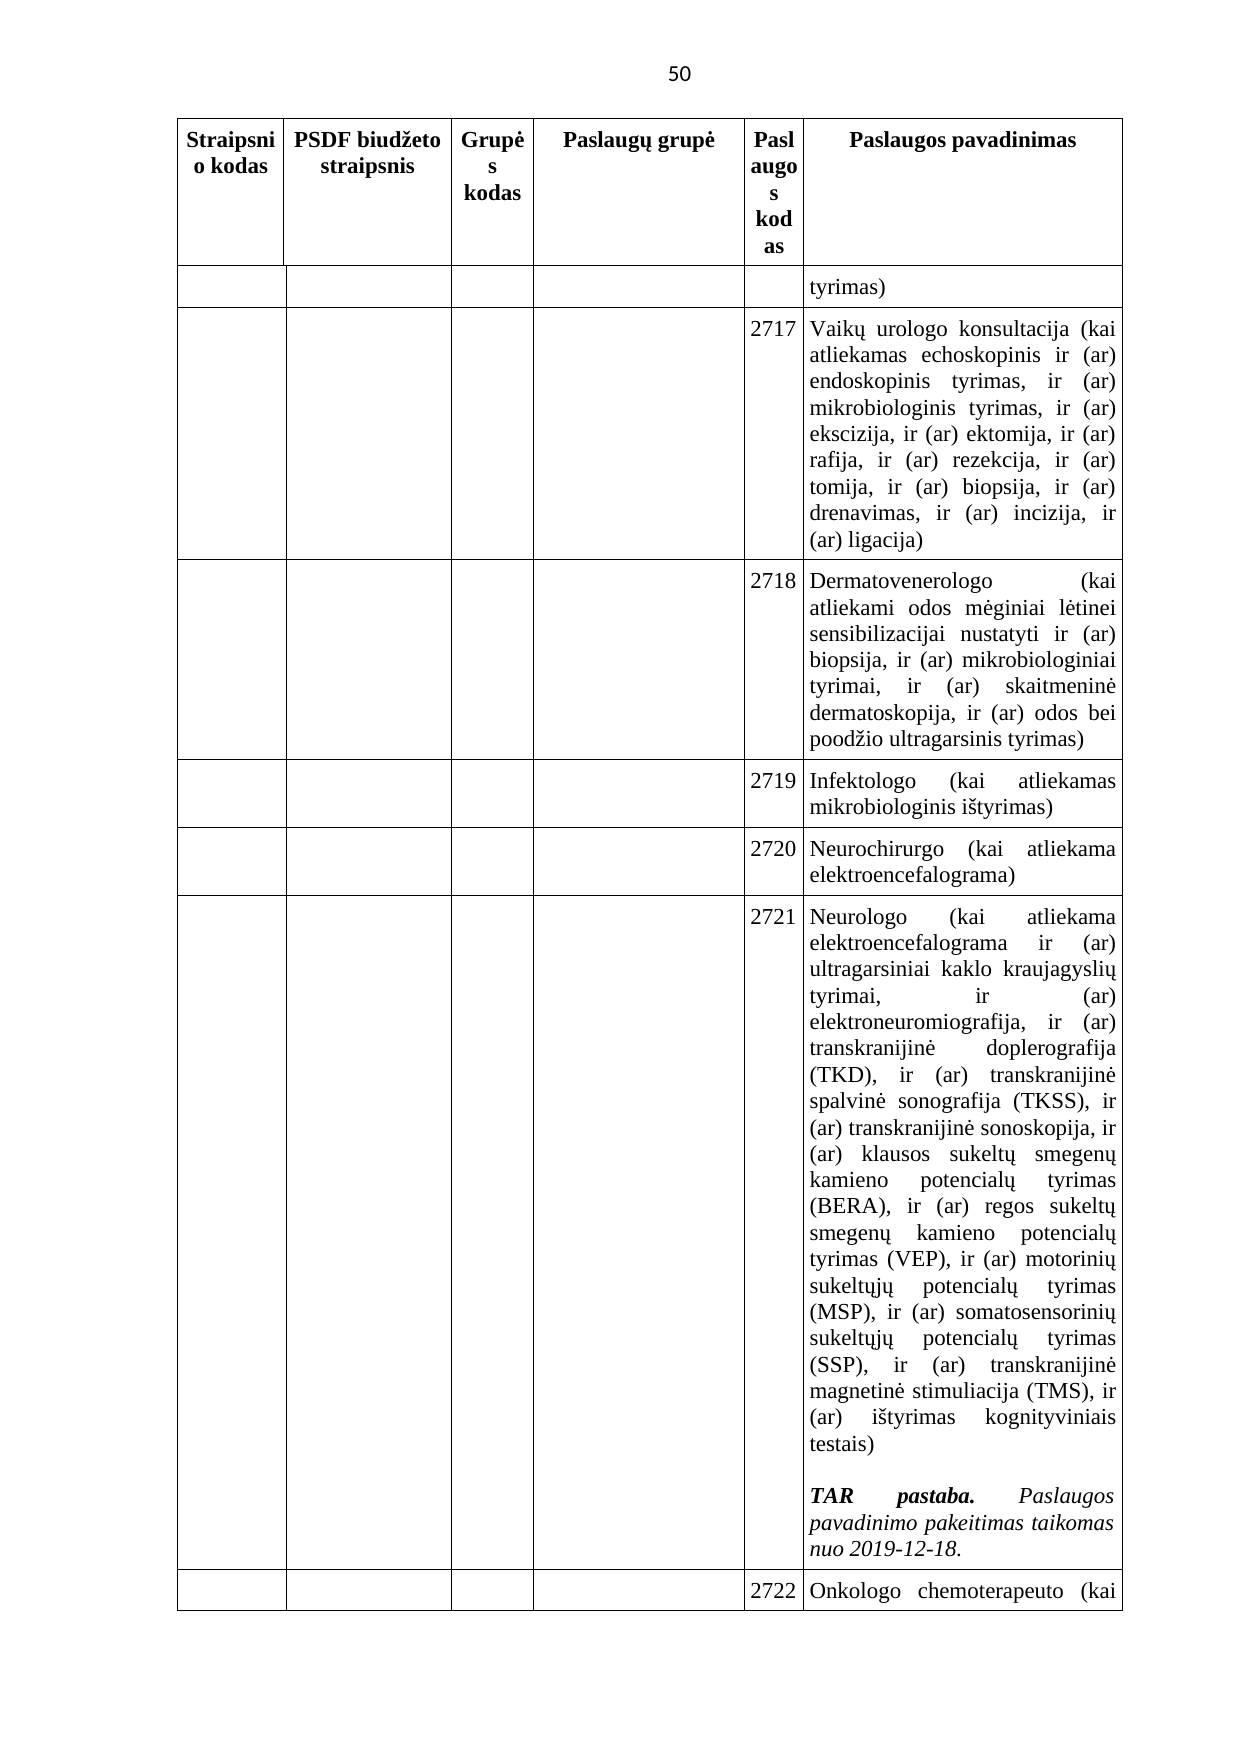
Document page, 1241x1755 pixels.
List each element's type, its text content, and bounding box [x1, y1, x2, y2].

table_cell [287, 828, 451, 894]
table_cell 2720 [745, 828, 803, 894]
table_cell Infektologo (kai atliekamas mikrobiologinis ištyrimas) [804, 760, 1122, 827]
table_cell 2722 [745, 1570, 803, 1610]
table_cell 2719 [745, 760, 803, 827]
table_header Grupės kodas [452, 119, 533, 265]
table_cell [534, 266, 744, 307]
table_cell 2717 [745, 308, 803, 559]
table_cell [287, 760, 451, 827]
table_cell [178, 308, 286, 559]
table_cell [534, 760, 744, 827]
table_cell Onkologo chemoterapeuto (kai [804, 1570, 1122, 1610]
table_cell [452, 308, 533, 559]
table_cell [178, 1570, 286, 1610]
table_cell Dermatovenerologo (kai atliekami odos mėginiai lėtinei sensibilizacijai nustatyti ir (ar) biopsija, ir (ar) mikrobiologiniai tyrimai, ir (ar) skaitmeninė dermatoskopija, ir (ar) odos bei poodžio ultragarsinis tyrimas) [804, 560, 1122, 759]
table_cell [287, 896, 451, 1569]
table_cell [452, 828, 533, 894]
table_cell Vaikų urologo konsultacija (kai atliekamas echoskopinis ir (ar) endoskopinis tyrimas, ir (ar) mikrobiologinis tyrimas, ir (ar) ekscizija, ir (ar) ektomija, ir (ar) rafija, ir (ar) rezekcija, ir (ar) tomija, ir (ar) biopsija, ir (ar) drenavimas, ir (ar) incizija, ir (ar) ligacija) [804, 308, 1122, 559]
table_cell Neurologo (kai atliekama elektroencefalograma ir (ar) ultragarsiniai kaklo kraujagyslių tyrimai, ir (ar) elektroneuromiografija, ir (ar) transkranijinė doplerografija (TKD), ir (ar) transkranijinė spalvinė sonografija (TKSS), ir (ar) transkranijinė sonoskopija, ir (ar) klausos sukeltų smegenų kamieno potencialų tyrimas (BERA), ir (ar) regos sukeltų smegenų kamieno potencialų tyrimas (VEP), ir (ar) motorinių sukeltųjų potencialų tyrimas (MSP), ir (ar) somatosensorinių sukeltųjų potencialų tyrimas (SSP), ir (ar) transkranijinė magnetinė stimuliacija (TMS), ir (ar) ištyrimas kognityviniais testais) TAR pastaba. Paslaugos pavadinimo pakeitimas taikomas nuo 2019-12-18. [804, 896, 1122, 1569]
table_cell [287, 560, 451, 759]
table_header Paslaugos pavadinimas [804, 119, 1122, 265]
table_cell 2718 [745, 560, 803, 759]
table_cell 2721 [745, 896, 803, 1569]
table_cell [178, 760, 286, 827]
table_cell [178, 560, 286, 759]
table_cell [452, 266, 533, 307]
table_header PSDF biudžeto straipsnis [284, 119, 451, 265]
table_header Paslaugos kodas [745, 119, 803, 265]
table_cell [745, 266, 803, 307]
table_cell [287, 266, 451, 307]
table_header Straipsnio kodas [178, 119, 283, 265]
table_cell Neurochirurgo (kai atliekama elektroencefalograma) [804, 828, 1122, 894]
table_cell [534, 828, 744, 894]
table_header Paslaugų grupė [534, 119, 744, 265]
table_cell tyrimas) [804, 266, 1122, 307]
table_cell [178, 266, 286, 307]
table_cell [534, 560, 744, 759]
table_cell [178, 896, 286, 1569]
table_cell [287, 308, 451, 559]
table_cell [178, 828, 286, 894]
table_cell [534, 896, 744, 1569]
table_cell [452, 896, 533, 1569]
table_cell [452, 760, 533, 827]
table_cell [534, 308, 744, 559]
table_cell [287, 1570, 451, 1610]
table_cell [452, 1570, 533, 1610]
table_cell [452, 560, 533, 759]
table_cell [534, 1570, 744, 1610]
